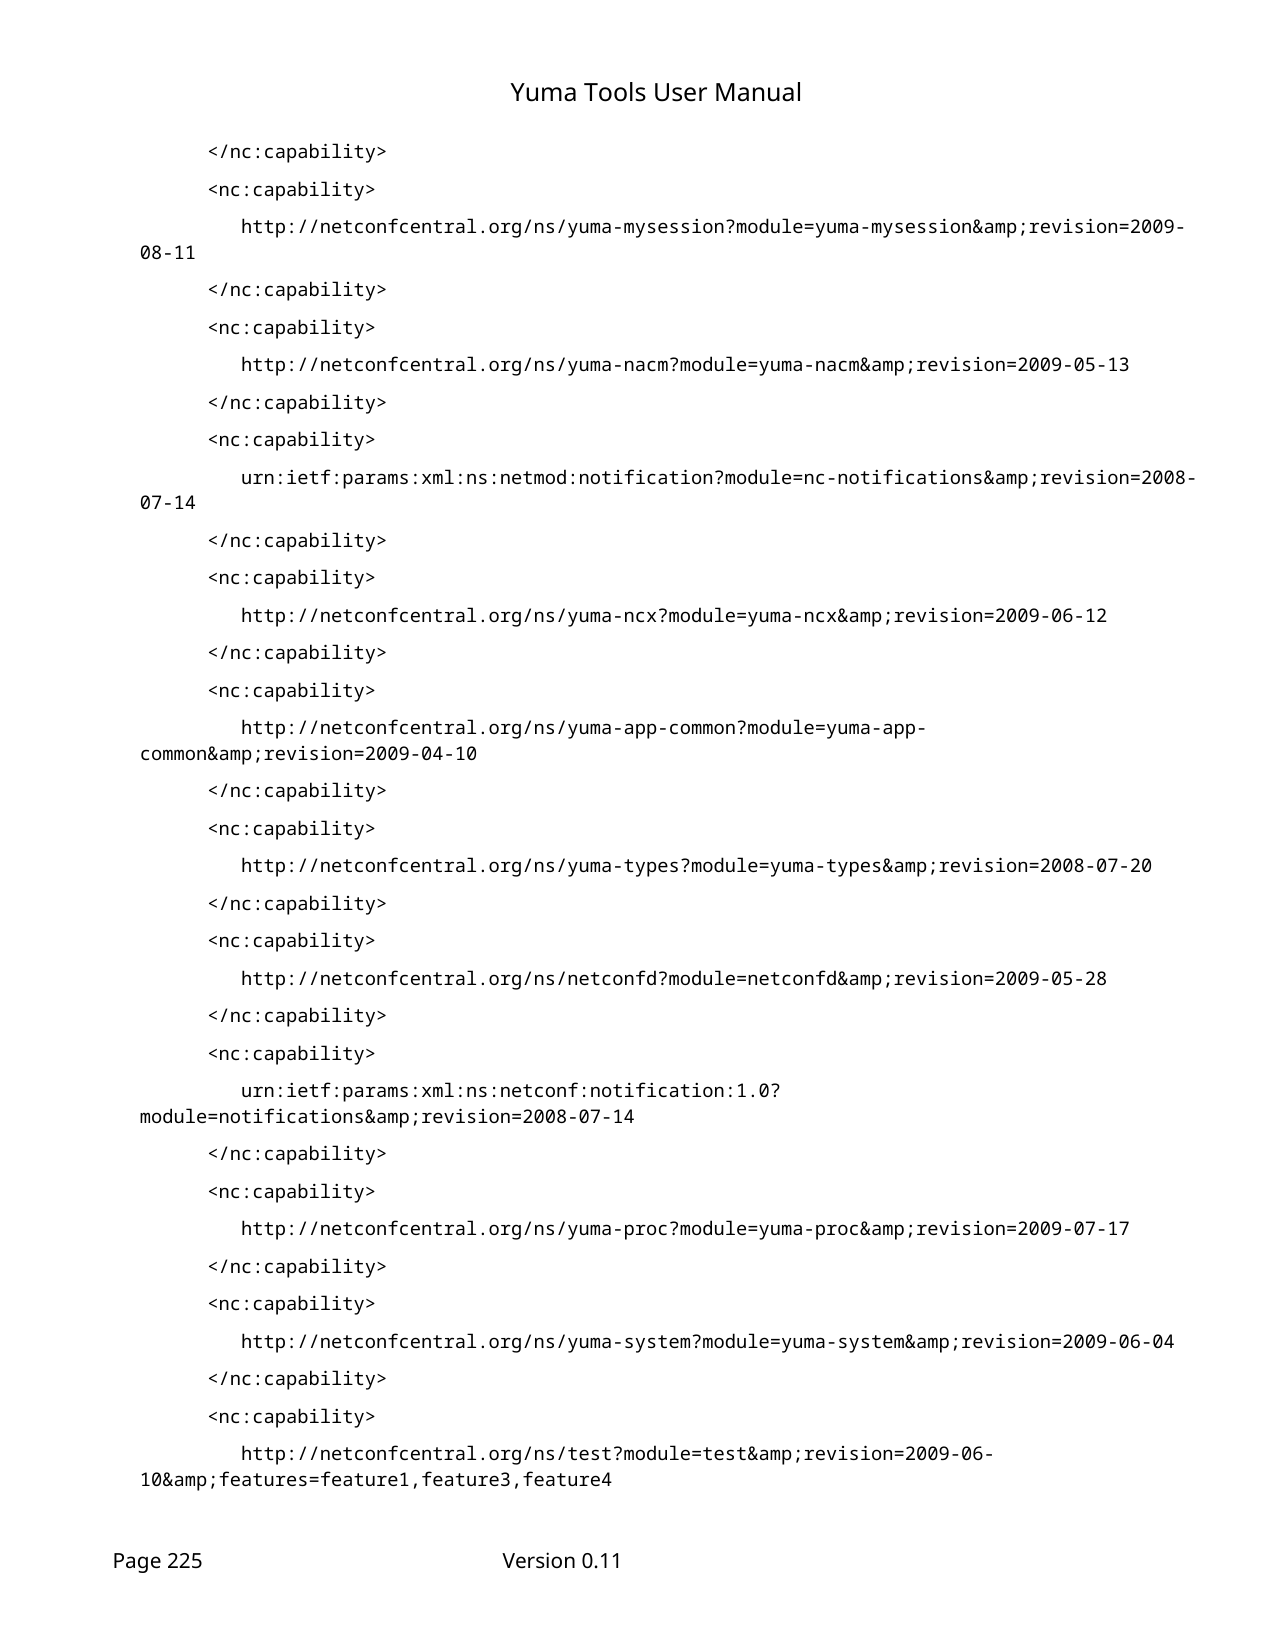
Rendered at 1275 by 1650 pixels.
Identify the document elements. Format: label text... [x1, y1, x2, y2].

text <nc:capability> [139, 1291, 1200, 1316]
text <nc:capability> [139, 314, 1200, 339]
text urn:ietf:params:xml:ns:netconf:notification:1.0?module=notifications&amp;revision=2008-07-14 [139, 1078, 1200, 1129]
text </nc:capability> [139, 138, 1200, 164]
text </nc:capability> [139, 778, 1200, 803]
text </nc:capability> [139, 389, 1200, 414]
text <nc:capability> [139, 1178, 1200, 1204]
text <nc:capability> [139, 176, 1200, 202]
text </nc:capability> [139, 1003, 1200, 1028]
text <nc:capability> [139, 564, 1200, 590]
text http://netconfcentral.org/ns/yuma-app-common?module=yuma-app-common&amp;revision=2009-04-10 [139, 714, 1200, 766]
text http://netconfcentral.org/ns/yuma-system?module=yuma-system&amp;revision=2009-06-04 [139, 1328, 1200, 1354]
text </nc:capability> [139, 1141, 1200, 1166]
text </nc:capability> [139, 890, 1200, 916]
text http://netconfcentral.org/ns/yuma-proc?module=yuma-proc&amp;revision=2009-07-17 [139, 1216, 1200, 1241]
text </nc:capability> [139, 527, 1200, 553]
text urn:ietf:params:xml:ns:netmod:notification?module=nc-notifications&amp;revision=2008-07-14 [139, 464, 1200, 515]
text <nc:capability> [139, 815, 1200, 841]
text </nc:capability> [139, 1253, 1200, 1279]
text <nc:capability> [139, 1040, 1200, 1066]
text <nc:capability> [139, 677, 1200, 703]
text </nc:capability> [139, 1366, 1200, 1391]
text http://netconfcentral.org/ns/yuma-mysession?module=yuma-mysession&amp;revision=2009-08-11 [139, 213, 1200, 264]
text <nc:capability> [139, 1403, 1200, 1429]
text http://netconfcentral.org/ns/test?module=test&amp;revision=2009-06-10&amp;features=feature1,feature3,feature4 [139, 1441, 1200, 1492]
text </nc:capability> [139, 639, 1200, 665]
text <nc:capability> [139, 928, 1200, 953]
text http://netconfcentral.org/ns/yuma-ncx?module=yuma-ncx&amp;revision=2009-06-12 [139, 602, 1200, 628]
text http://netconfcentral.org/ns/netconfd?module=netconfd&amp;revision=2009-05-28 [139, 965, 1200, 991]
text </nc:capability> [139, 277, 1200, 302]
text http://netconfcentral.org/ns/yuma-types?module=yuma-types&amp;revision=2008-07-20 [139, 853, 1200, 878]
text <nc:capability> [139, 427, 1200, 452]
text http://netconfcentral.org/ns/yuma-nacm?module=yuma-nacm&amp;revision=2009-05-13 [139, 352, 1200, 377]
